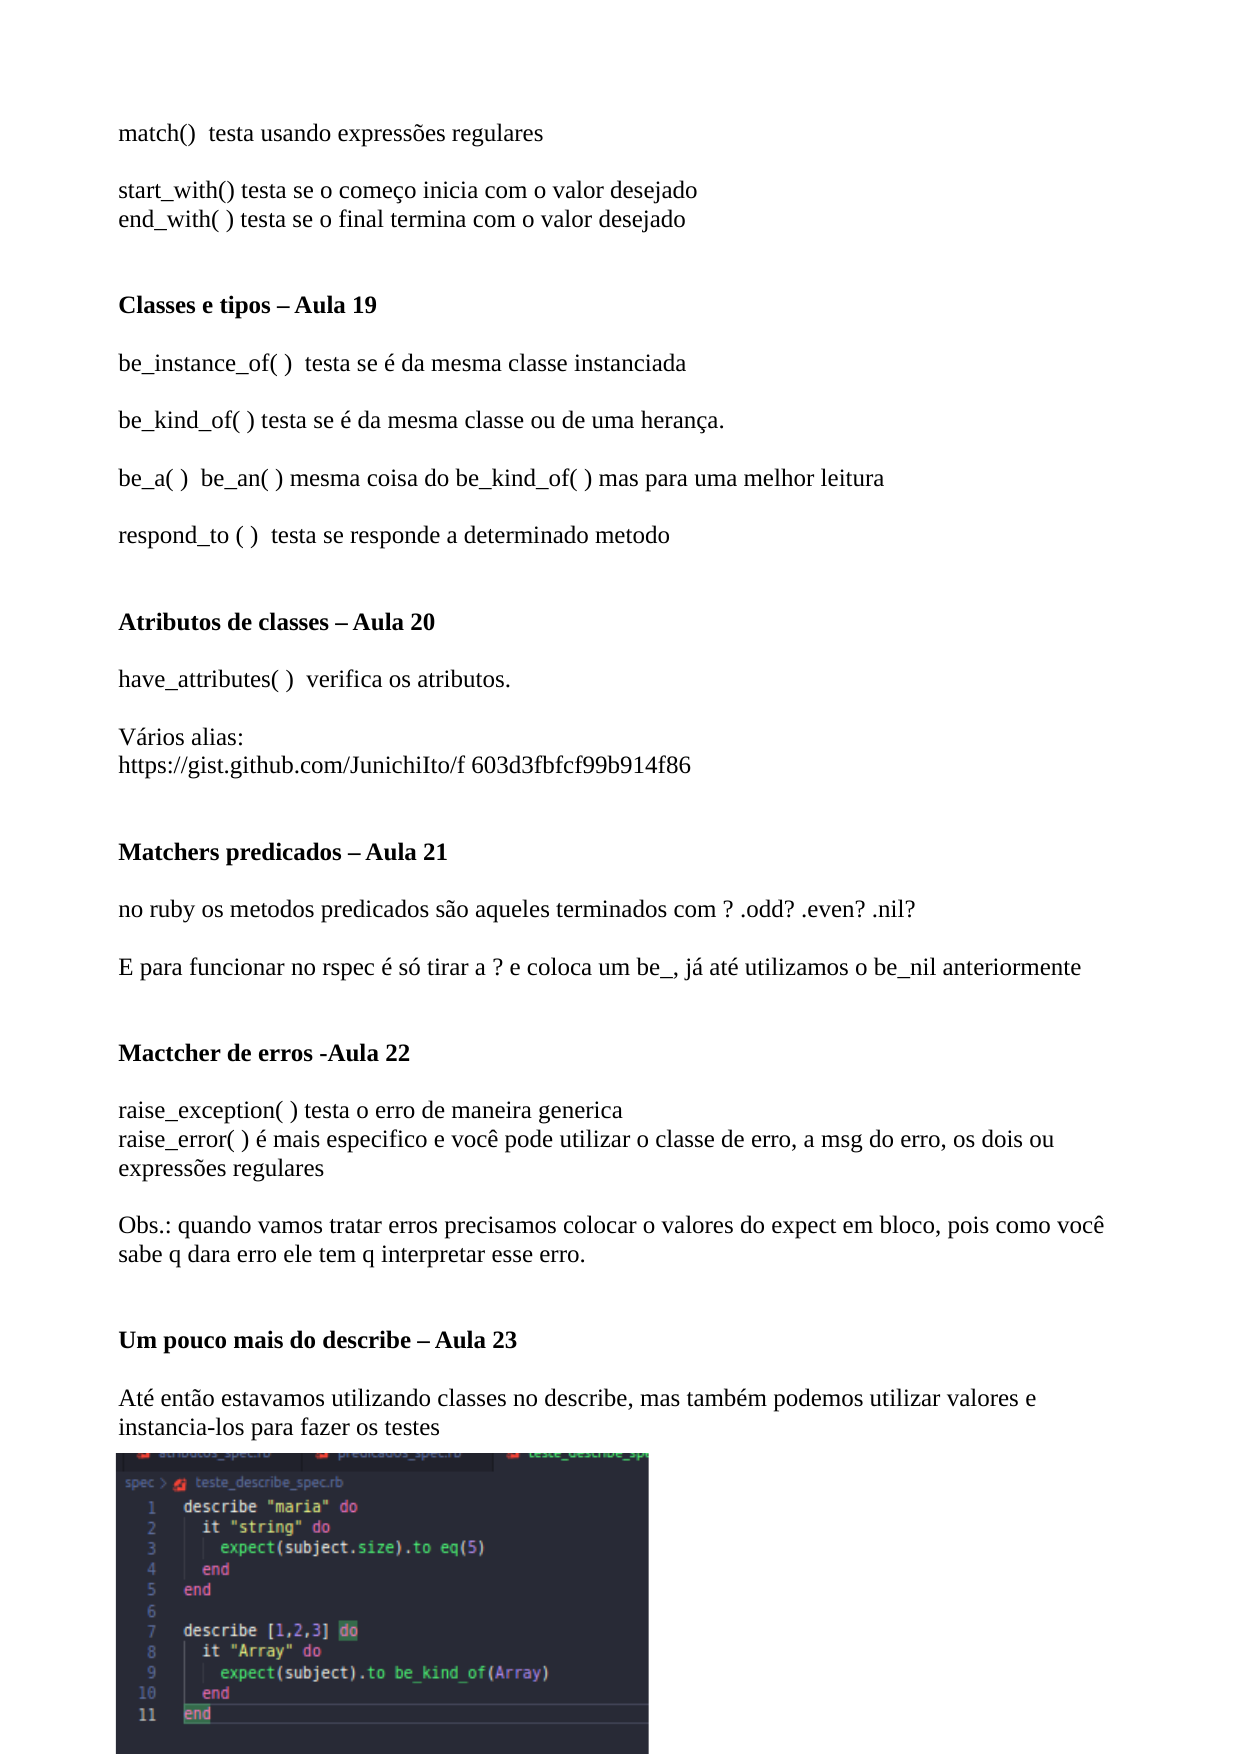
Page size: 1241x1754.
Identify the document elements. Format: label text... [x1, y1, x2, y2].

text Classes e tipos – Aula 19 [118, 291, 1122, 319]
text have_attributes( ) verifica os atributos. [118, 664, 1122, 693]
text Mactcher de erros -Aula 22 [118, 1038, 1122, 1067]
picture [115, 1453, 649, 1754]
text Um pouco mais do describe – Aula 23 [118, 1326, 1122, 1354]
text be_instance_of( ) testa se é da mesma classe instanciada [118, 348, 1122, 377]
text no ruby os metodos predicados são aqueles terminados com ? .odd? .even? .nil? [118, 894, 1122, 923]
text https://gist.github.com/JunichiIto/f 603d3fbfcf99b914f86 [118, 751, 1122, 779]
text end_with( ) testa se o final termina com o valor desejado [118, 204, 1122, 233]
text Matchers predicados – Aula 21 [118, 837, 1122, 866]
text Atributos de classes – Aula 20 [118, 607, 1122, 636]
text be_kind_of( ) testa se é da mesma classe ou de uma herança. [118, 406, 1122, 434]
text Vários alias: [118, 722, 1122, 751]
text respond_to ( ) testa se responde a determinado metodo [118, 521, 1122, 549]
text raise_exception( ) testa o erro de maneira generica [118, 1096, 1122, 1124]
text be_a( ) be_an( ) mesma coisa do be_kind_of( ) mas para uma melhor leitura [118, 463, 1122, 492]
text Até então estavamos utilizando classes no describe, mas também podemos utilizar valores e instancia-los para fazer os testes [118, 1383, 1122, 1441]
text raise_error( ) é mais especifico e você pode utilizar o classe de erro, a msg do erro, os dois ou expressões regulares [118, 1124, 1122, 1182]
text match() testa usando expressões regulares [118, 118, 1122, 147]
text start_with() testa se o começo inicia com o valor desejado [118, 176, 1122, 204]
text E para funcionar no rspec é só tirar a ? e coloca um be_, já até utilizamos o be_nil anteriormente [118, 952, 1122, 981]
text Obs.: quando vamos tratar erros precisamos colocar o valores do expect em bloco, pois como você sabe q dara erro ele tem q interpretar esse erro. [118, 1211, 1122, 1268]
